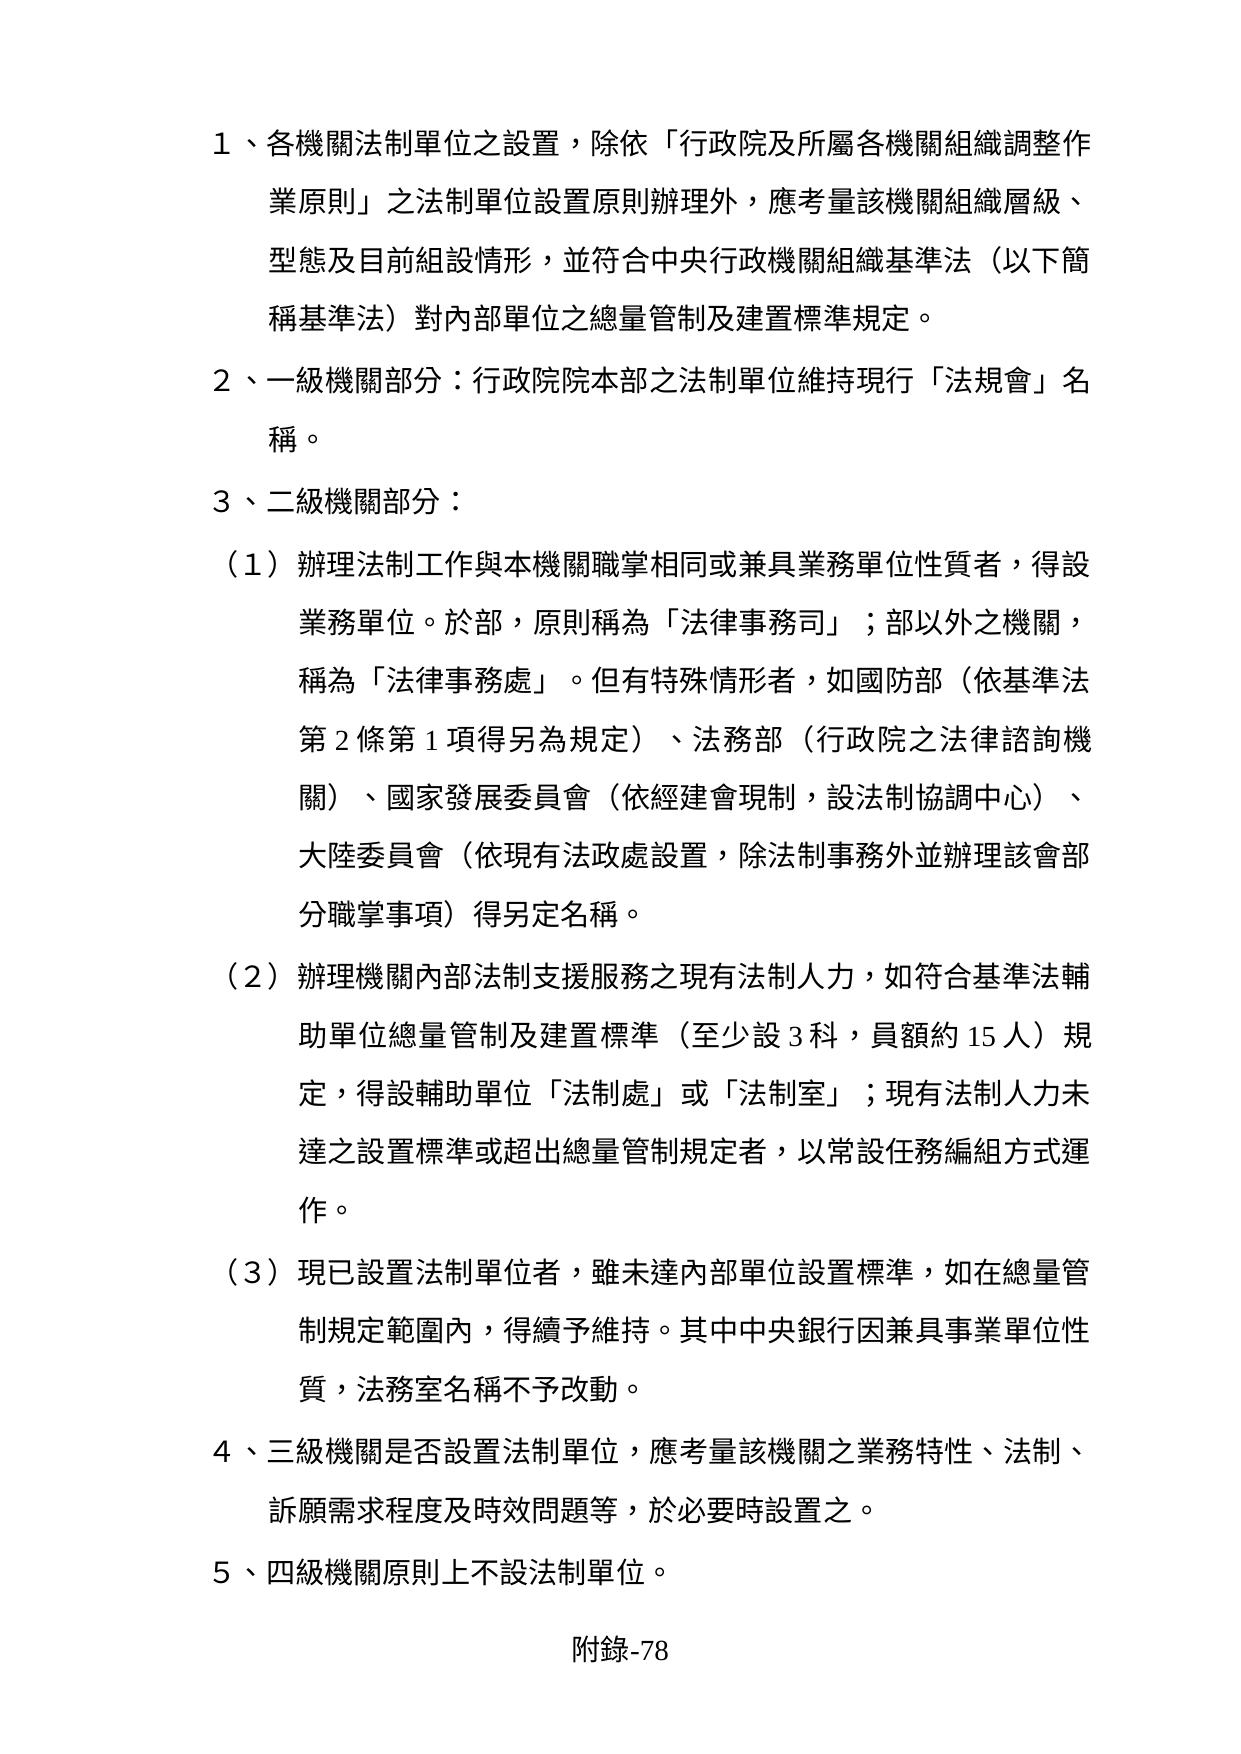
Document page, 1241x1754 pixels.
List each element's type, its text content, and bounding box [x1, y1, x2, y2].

text １、各機關法制單位之設置，除依「行政院及所屬各機關組織調整作業原則」之法制單位設置原則辦理外，應考量該機關組織層級、型態及目前組設情形，並符合中央行政機關組織基準法（以下簡稱基準法）對內部單位之總量管制及建置標準規定。 [207, 108, 1092, 341]
text （１）辦理法制工作與本機關職掌相同或兼具業務單位性質者，得設業務單位。於部，原則稱為「法律事務司」；部以外之機關，稱為「法律事務處」。但有特殊情形者，如國防部（依基準法第2條第1項得另為規定）、法務部（行政院之法律諮詢機關）、國家發展委員會（依經建會現制，設法制協調中心）、大陸委員會（依現有法政處設置，除法制事務外並辦理該會部分職掌事項）得另定名稱。 [209, 528, 1092, 937]
text ３、二級機關部分： [207, 466, 1092, 524]
text ４、三級機關是否設置法制單位，應考量該機關之業務特性、法制、訴願需求程度及時效問題等，於必要時設置之。 [207, 1416, 1092, 1533]
text ２、一級機關部分：行政院院本部之法制單位維持現行「法規會」名稱。 [207, 345, 1092, 462]
text （２）辦理機關內部法制支援服務之現有法制人力，如符合基準法輔助單位總量管制及建置標準（至少設3科，員額約15人）規定，得設輔助單位「法制處」或「法制室」；現有法制人力未達之設置標準或超出總量管制規定者，以常設任務編組方式運作。 [209, 941, 1092, 1233]
text ５、四級機關原則上不設法制單位。 [207, 1537, 1092, 1595]
text （３）現已設置法制單位者，雖未達內部單位設置標準，如在總量管制規定範圍內，得續予維持。其中中央銀行因兼具事業單位性質，法務室名稱不予改動。 [209, 1237, 1092, 1412]
